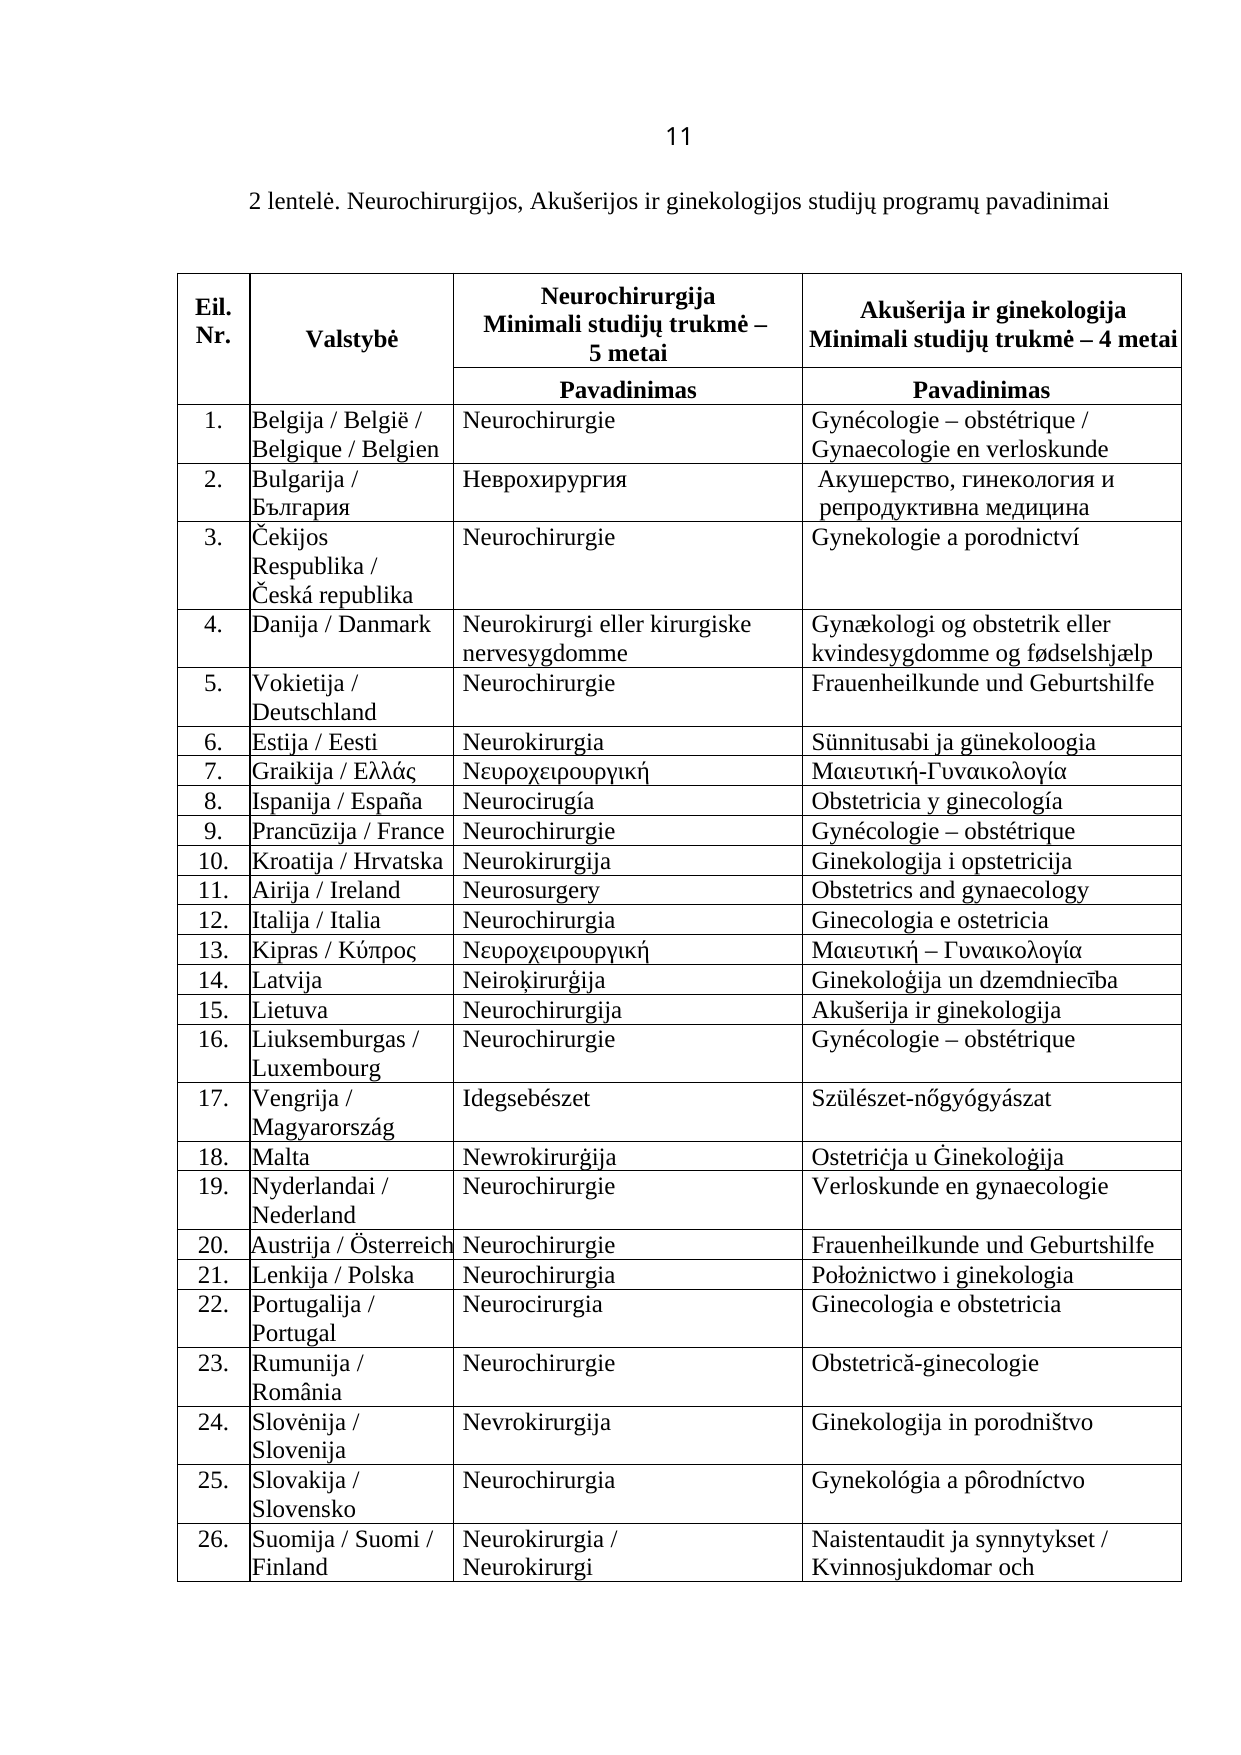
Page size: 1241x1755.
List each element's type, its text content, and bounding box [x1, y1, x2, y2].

table_cell 22. [178, 1290, 249, 1347]
table_cell Szülészet-nőgyógyászat [803, 1083, 1181, 1141]
table_cell Portugalija / Portugal [251, 1290, 453, 1347]
table_cell Neurochirurgija [454, 995, 802, 1023]
table_cell Estija / Eesti [251, 727, 453, 755]
table_cell Neurochirurgie [454, 1348, 802, 1406]
table_cell Neurochirurgie [454, 1171, 802, 1229]
table_cell 11. [178, 876, 249, 904]
table_cell Pavadinimas [803, 368, 1181, 404]
table_header Neurochirurgija Minimali studijų trukmė – 5 metai [454, 274, 802, 367]
table_cell Neurocirurgia [454, 1290, 802, 1347]
table_cell Neurokirurgi eller kirurgiske nervesygdomme [454, 610, 802, 667]
table_cell 17. [178, 1083, 249, 1141]
table_cell Neurokirurgija [454, 846, 802, 874]
table_cell Vokietija / Deutschland [251, 668, 453, 726]
table_cell Sünnitusabi ja günekoloogia [803, 727, 1181, 755]
table_cell [178, 367, 249, 404]
table_cell Frauenheilkunde und Geburtshilfe [803, 668, 1181, 726]
table_header Valstybė [251, 274, 453, 404]
table_cell 2. [178, 464, 249, 521]
table_cell Suomija / Suomi / Finland [251, 1524, 453, 1581]
table_cell Lietuva [251, 995, 453, 1023]
table_cell 14. [178, 965, 249, 994]
table_cell 10. [178, 846, 249, 874]
table_cell Neurochirurgia [454, 1260, 802, 1288]
table_cell Liuksemburgas / Luxembourg [251, 1025, 453, 1082]
table_cell Neurokirurgia / Neurokirurgi [454, 1524, 802, 1581]
table_cell 25. [178, 1465, 249, 1523]
table_cell Slovėnija / Slovenija [251, 1407, 453, 1464]
table_cell Obstetrics and gynaecology [803, 876, 1181, 904]
table_cell 9. [178, 816, 249, 845]
table_cell 26. [178, 1524, 249, 1581]
table_cell 23. [178, 1348, 249, 1406]
table_cell Νευροχειρουργική [454, 935, 802, 964]
table_cell Obstetricia y ginecología [803, 786, 1181, 815]
table_cell Neurocirugía [454, 786, 802, 815]
table_cell 15. [178, 995, 249, 1023]
table_cell Bulgarija / България [251, 464, 453, 521]
table_cell Kroatija / Hrvatska [251, 846, 453, 874]
table_cell Ginekologija in porodništvo [803, 1407, 1181, 1464]
table_cell Frauenheilkunde und Geburtshilfe [803, 1230, 1181, 1259]
table_header Akušerija ir ginekologija Minimali studijų trukmė – 4 metai [803, 274, 1181, 367]
table_cell Μαιευτική-Γυvαικoλoγία [803, 756, 1181, 785]
table_cell 1. [178, 405, 249, 463]
table_cell Čekijos Respublika / Česká republika [251, 522, 453, 608]
table_cell Rumunija / România [251, 1348, 453, 1406]
text 2 lentelė. Neurochirurgijos, Akušerijos ir ginekologijos studijų programų pavadinimai [177, 186, 1181, 215]
table_cell Graikija / Ελλάς [251, 756, 453, 785]
table_cell Pavadinimas [454, 368, 802, 404]
table_cell Latvija [251, 965, 453, 994]
table_cell Neurochirurgie [454, 1230, 802, 1259]
table_cell Gynécologie – obstétrique / Gynaecologie en verloskunde [803, 405, 1181, 463]
table_cell Malta [251, 1142, 453, 1170]
table_cell Neurochirurgie [454, 1025, 802, 1082]
table_cell Μαιευτική – Γυναικολογία [803, 935, 1181, 964]
table_cell Neurochirurgia [454, 1465, 802, 1523]
table_cell Slovakija / Slovensko [251, 1465, 453, 1523]
table_cell 19. [178, 1171, 249, 1229]
table_cell 16. [178, 1025, 249, 1082]
table_cell 6. [178, 727, 249, 755]
table_cell 21. [178, 1260, 249, 1288]
table_cell Belgija / België / Belgique / Belgien [251, 405, 453, 463]
table_cell 13. [178, 935, 249, 964]
table_cell Lenkija / Polska [251, 1260, 453, 1288]
table_cell 24. [178, 1407, 249, 1464]
table_cell Neurochirurgie [454, 816, 802, 845]
table_cell Kipras / Κύπρος [251, 935, 453, 964]
table_cell Gynekológia a pôrodníctvo [803, 1465, 1181, 1523]
table_cell Neurochirurgie [454, 522, 802, 608]
table_cell 18. [178, 1142, 249, 1170]
table_cell Ispanija / España [251, 786, 453, 815]
table_header Eil. Nr. [178, 274, 249, 367]
table_cell Naistentaudit ja synnytykset / Kvinnosjukdomar och [803, 1524, 1181, 1581]
table_cell Położnictwo i ginekologia [803, 1260, 1181, 1288]
table_cell Verloskunde en gynaecologie [803, 1171, 1181, 1229]
table_cell Akušerija ir ginekologija [803, 995, 1181, 1023]
table_cell Idegsebészet [454, 1083, 802, 1141]
table_cell Danija / Danmark [251, 610, 453, 667]
table_cell Gynækologi og obstetrik eller kvindesygdomme og fødselshjælp [803, 610, 1181, 667]
table_cell Gynekologie a porodnictví [803, 522, 1181, 608]
table_cell Nyderlandai / Nederland [251, 1171, 453, 1229]
table_cell 3. [178, 522, 249, 608]
table_cell Neurochirurgia [454, 905, 802, 934]
table_cell Nevrokirurgija [454, 1407, 802, 1464]
table_cell 7. [178, 756, 249, 785]
table_cell 20. [178, 1230, 249, 1259]
table_cell Неврохирургия [454, 464, 802, 521]
table_cell Neurokirurgia [454, 727, 802, 755]
table_cell 8. [178, 786, 249, 815]
table_cell Ginecologia e obstetricia [803, 1290, 1181, 1347]
table_cell Austrija / Österreich [251, 1230, 453, 1259]
table_cell Gynécologie – obstétrique [803, 816, 1181, 845]
table_cell Prancūzija / France [251, 816, 453, 845]
table_cell Vengrija / Magyarország [251, 1083, 453, 1141]
table_cell Gynécologie – obstétrique [803, 1025, 1181, 1082]
table_cell Ginekologija i opstetricija [803, 846, 1181, 874]
table_cell 12. [178, 905, 249, 934]
table_cell Νευρoχειρoυργική [454, 756, 802, 785]
table_cell Акушерство, гинекология и репродуктивна медицина [803, 464, 1181, 521]
table_cell Neurochirurgie [454, 405, 802, 463]
table_cell 4. [178, 610, 249, 667]
table_cell Newrokirurġija [454, 1142, 802, 1170]
table_cell Italija / Italia [251, 905, 453, 934]
table_cell Obstetrică-ginecologie [803, 1348, 1181, 1406]
table_cell Ostetriċja u Ġinekoloġija [803, 1142, 1181, 1170]
table_cell Neiroķirurģija [454, 965, 802, 994]
table_cell Neurochirurgie [454, 668, 802, 726]
table_cell Ginecologia e ostetricia [803, 905, 1181, 934]
table_cell Ginekoloģija un dzemdniecība [803, 965, 1181, 994]
table_cell 5. [178, 668, 249, 726]
table_cell Neurosurgery [454, 876, 802, 904]
table_cell Airija / Ireland [251, 876, 453, 904]
